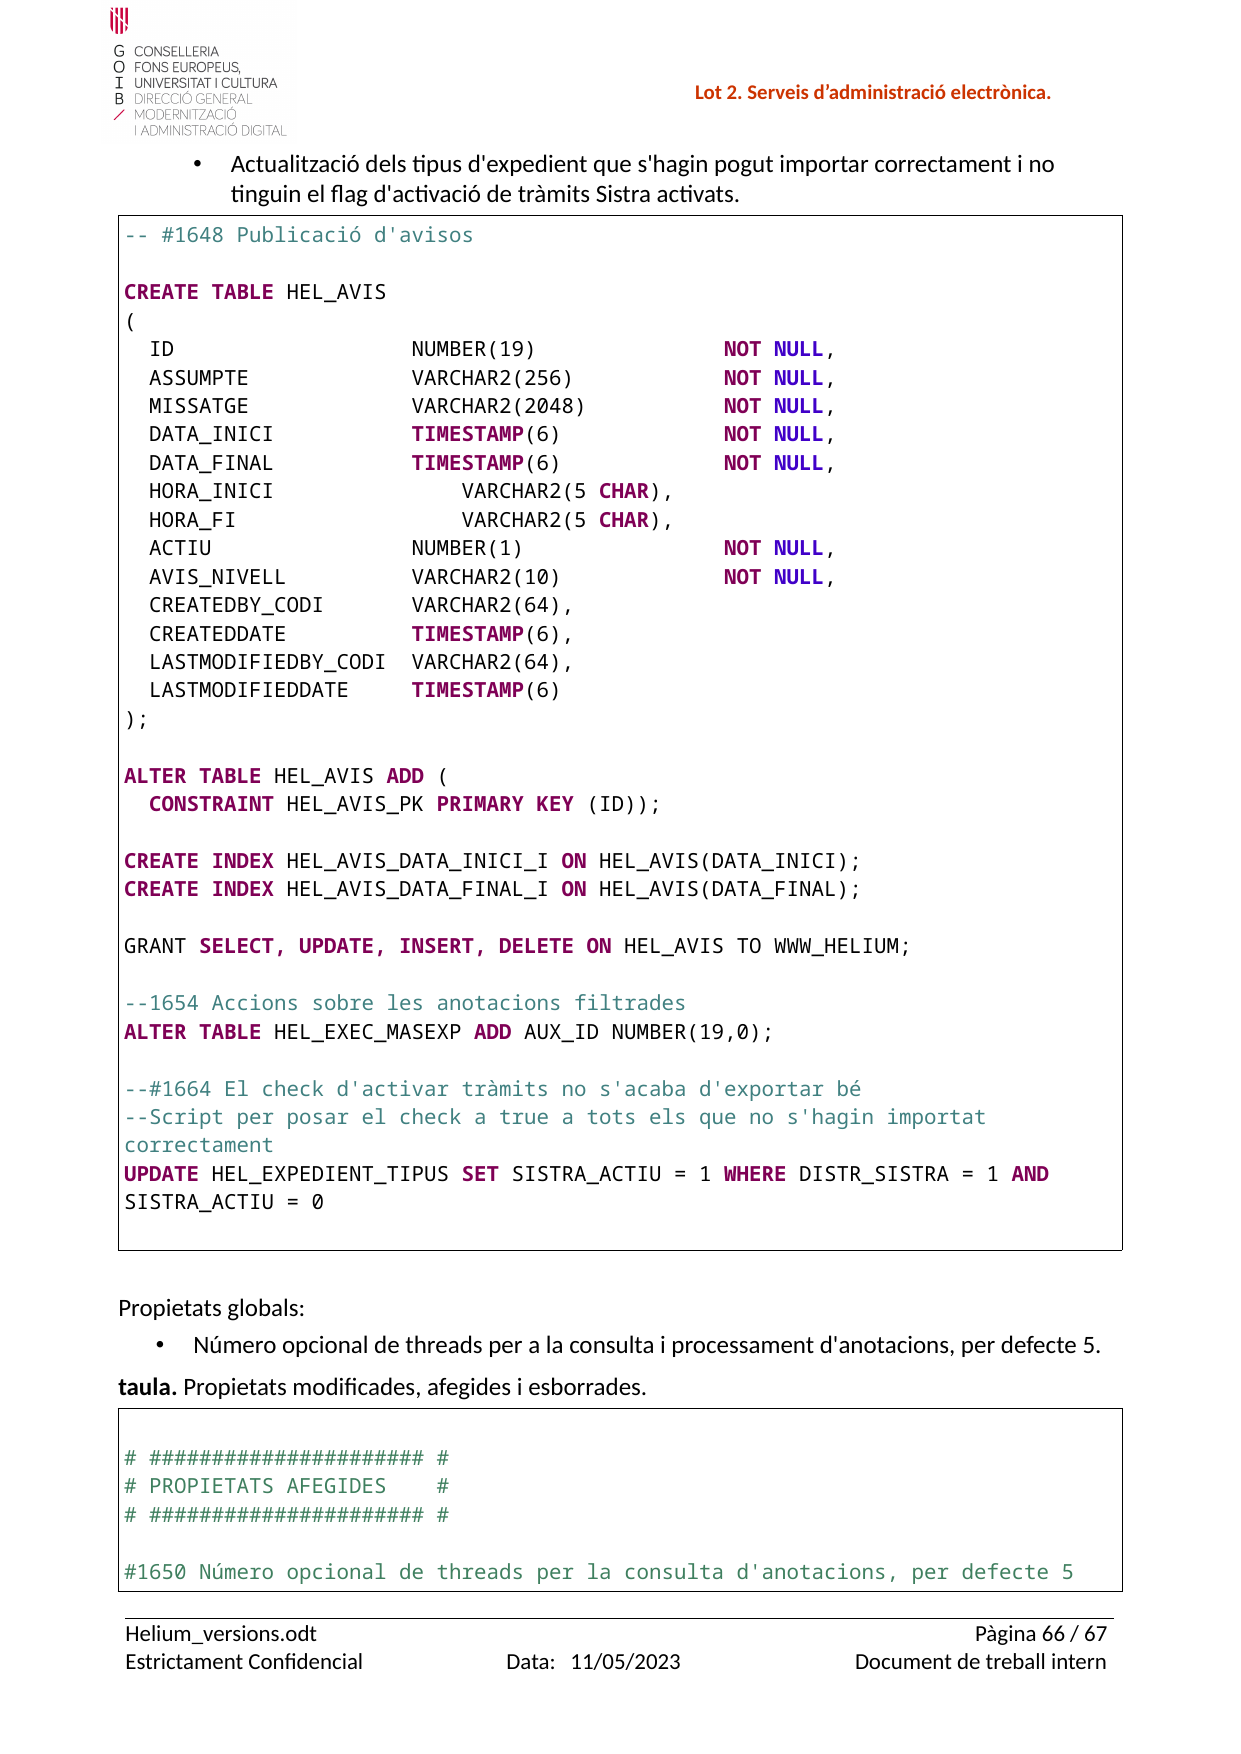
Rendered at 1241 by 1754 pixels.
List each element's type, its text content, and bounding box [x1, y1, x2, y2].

picture [100, 0, 297, 144]
list Actualització dels tipus d'expedient que s'hagin pogut importar correctament i no tinguin el flag d'activació de tràmits Sistra activats. [193, 148, 1122, 209]
table_header -- #1648 Publicació d'avisos CREATE TABLE HEL_AVIS ( ID NUMBER(19) NOT NULL, ASSUMPTE VARCHAR2(256) NOT NULL, MISSATGE VARCHAR2(2048) NOT NULL, DATA_INICI TIMESTAMP(6) NOT NULL, DATA_FINAL TIMESTAMP(6) NOT NULL, HORA_INICI VARCHAR2(5 CHAR), HORA_FI VARCHAR2(5 CHAR), ACTIU NUMBER(1) NOT NULL, AVIS_NIVELL VARCHAR2(10) NOT NULL, CREATEDBY_CODI VARCHAR2(64), CREATEDDATE TIMESTAMP(6), LASTMODIFIEDBY_CODI VARCHAR2(64), LASTMODIFIEDDATE TIMESTAMP(6) ); ALTER TABLE HEL_AVIS ADD ( CONSTRAINT HEL_AVIS_PK PRIMARY KEY (ID)); CREATE INDEX HEL_AVIS_DATA_INICI_I ON HEL_AVIS(DATA_INICI); CREATE INDEX HEL_AVIS_DATA_FINAL_I ON HEL_AVIS(DATA_FINAL); GRANT SELECT, UPDATE, INSERT, DELETE ON HEL_AVIS TO WWW_HELIUM; --1654 Accions sobre les anotacions filtrades ALTER TABLE HEL_EXEC_MASEXP ADD AUX_ID NUMBER(19,0); --#1664 El check d'activar tràmits no s'acaba d'exportar bé --Script per posar el check a true a tots els que no s'hagin importat correctament UPDATE HEL_EXPEDIENT_TIPUS SET SISTRA_ACTIU = 1 WHERE DISTR_SISTRA = 1 AND SISTRA_ACTIU = 0 [119, 216, 1122, 1250]
table_header # ###################### # # PROPIETATS AFEGIDES # # ###################### # #1650 Número opcional de threads per la consulta d'anotacions, per defecte 5 [119, 1409, 1122, 1591]
text Propietats globals: [118, 1292, 1122, 1323]
text taula. Propietats modificades, afegides i esborrades. [118, 1371, 1122, 1402]
list Número opcional de threads per a la consulta i processament d'anotacions, per defecte 5. [156, 1329, 1122, 1359]
